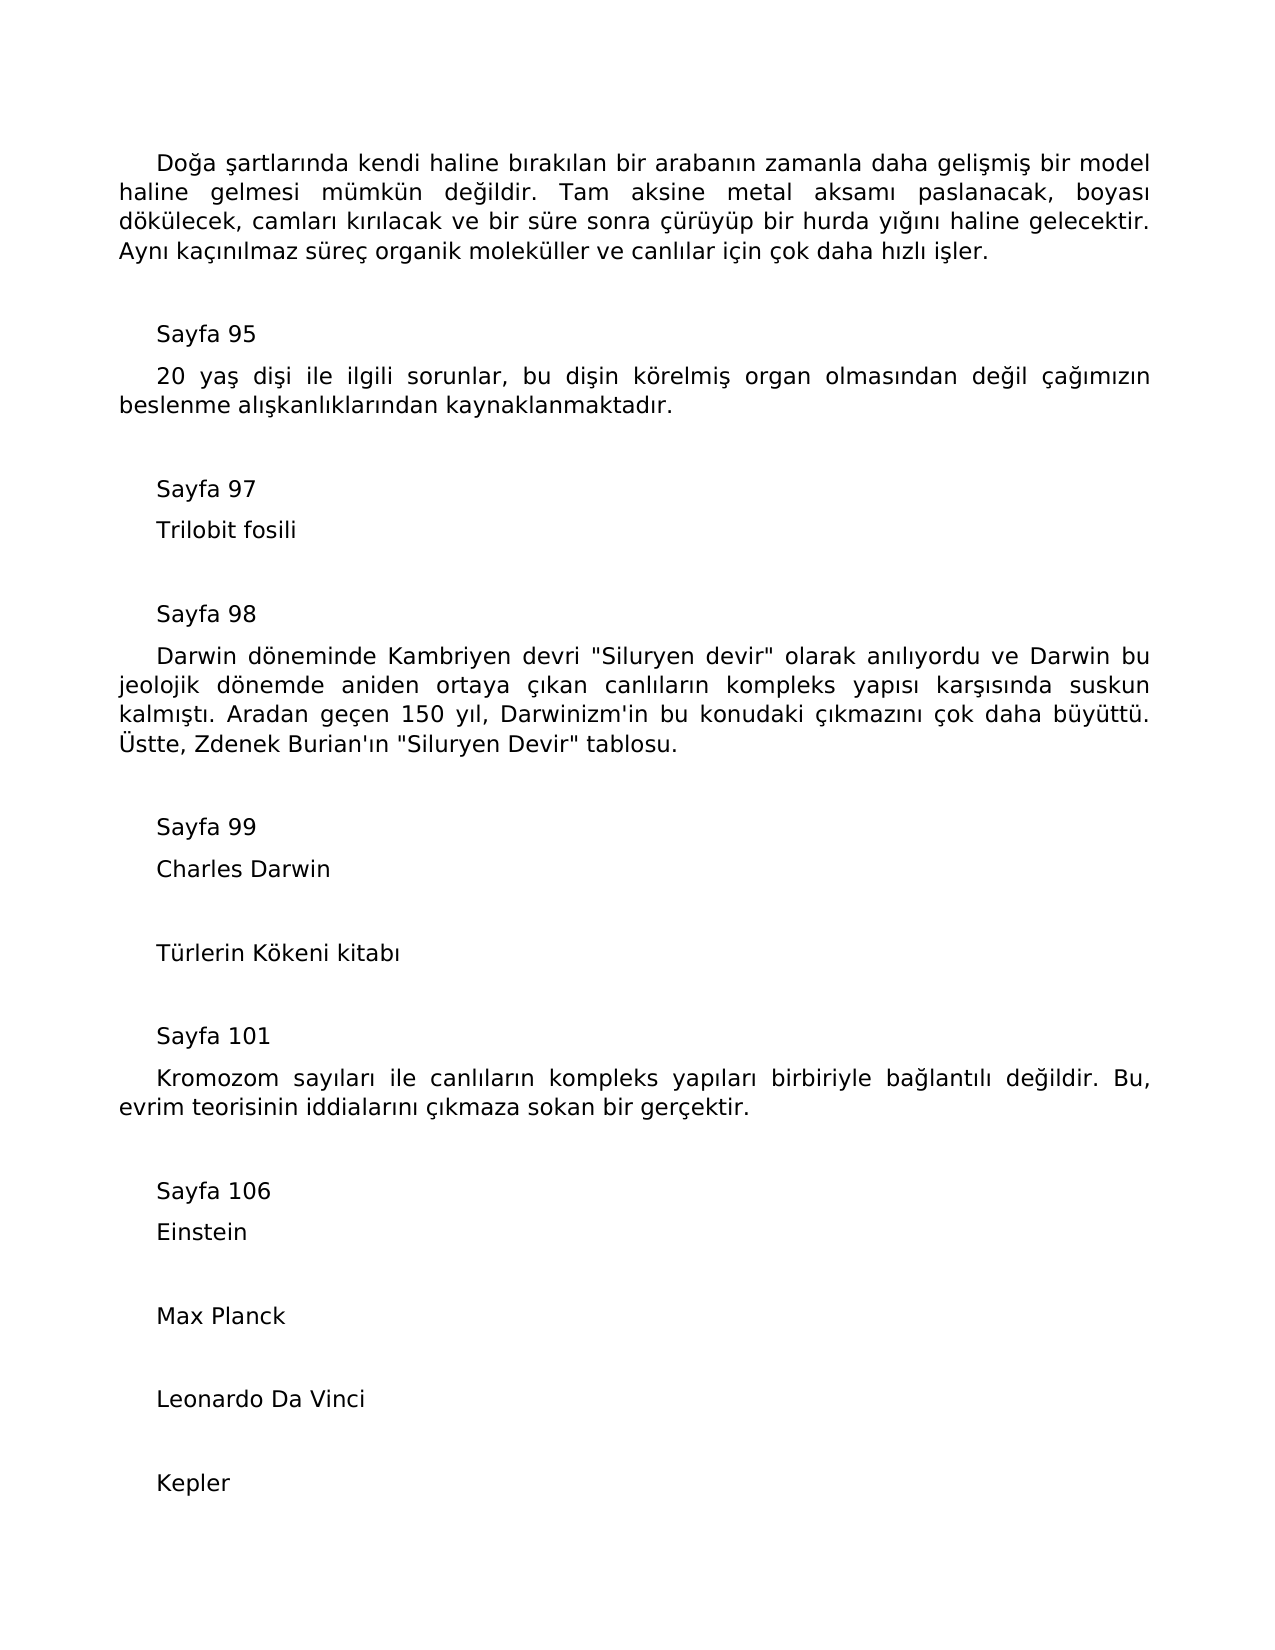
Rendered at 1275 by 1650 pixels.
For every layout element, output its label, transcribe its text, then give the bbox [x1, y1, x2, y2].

text Max Planck [119, 1303, 1152, 1330]
text Sayfa 101 [119, 1023, 1152, 1050]
text Einstein [119, 1219, 1152, 1246]
text Türlerin Kökeni kitabı [119, 940, 1152, 966]
text Leonardo Da Vinci [119, 1387, 1152, 1413]
text Sayfa 98 [119, 601, 1152, 628]
text Trilobit fosili [119, 518, 1152, 544]
text 20 yaş dişi ile ilgili sorunlar, bu dişin körelmiş organ olmasından değil çağımızın beslenme alışkanlıklarından kaynaklanmaktadır. [119, 363, 1152, 419]
text Sayfa 95 [119, 321, 1152, 348]
text Sayfa 99 [119, 814, 1152, 841]
text Kromozom sayıları ile canlıların kompleks yapıları birbiriyle bağlantılı değildir. Bu, evrim teorisinin iddialarını çıkmaza sokan bir gerçektir. [119, 1065, 1152, 1121]
text Charles Darwin [119, 856, 1152, 883]
text Sayfa 97 [119, 476, 1152, 503]
text Kepler [119, 1470, 1152, 1497]
text Darwin döneminde Kambriyen devri "Siluryen devir" olarak anılıyordu ve Darwin bu jeolojik dönemde aniden ortaya çıkan canlıların kompleks yapısı karşısında suskun kalmıştı. Aradan geçen 150 yıl, Darwinizm'in bu konudaki çıkmazını çok daha büyüttü. Üstte, Zdenek Burian'ın "Siluryen Devir" tablosu. [119, 643, 1152, 757]
text Sayfa 106 [119, 1178, 1152, 1204]
text Doğa şartlarında kendi haline bırakılan bir arabanın zamanla daha gelişmiş bir model haline gelmesi mümkün değildir. Tam aksine metal aksamı paslanacak, boyası dökülecek, camları kırılacak ve bir süre sonra çürüyüp bir hurda yığını haline gelecektir. Aynı kaçınılmaz süreç organik moleküller ve canlılar için çok daha hızlı işler. [119, 150, 1152, 264]
